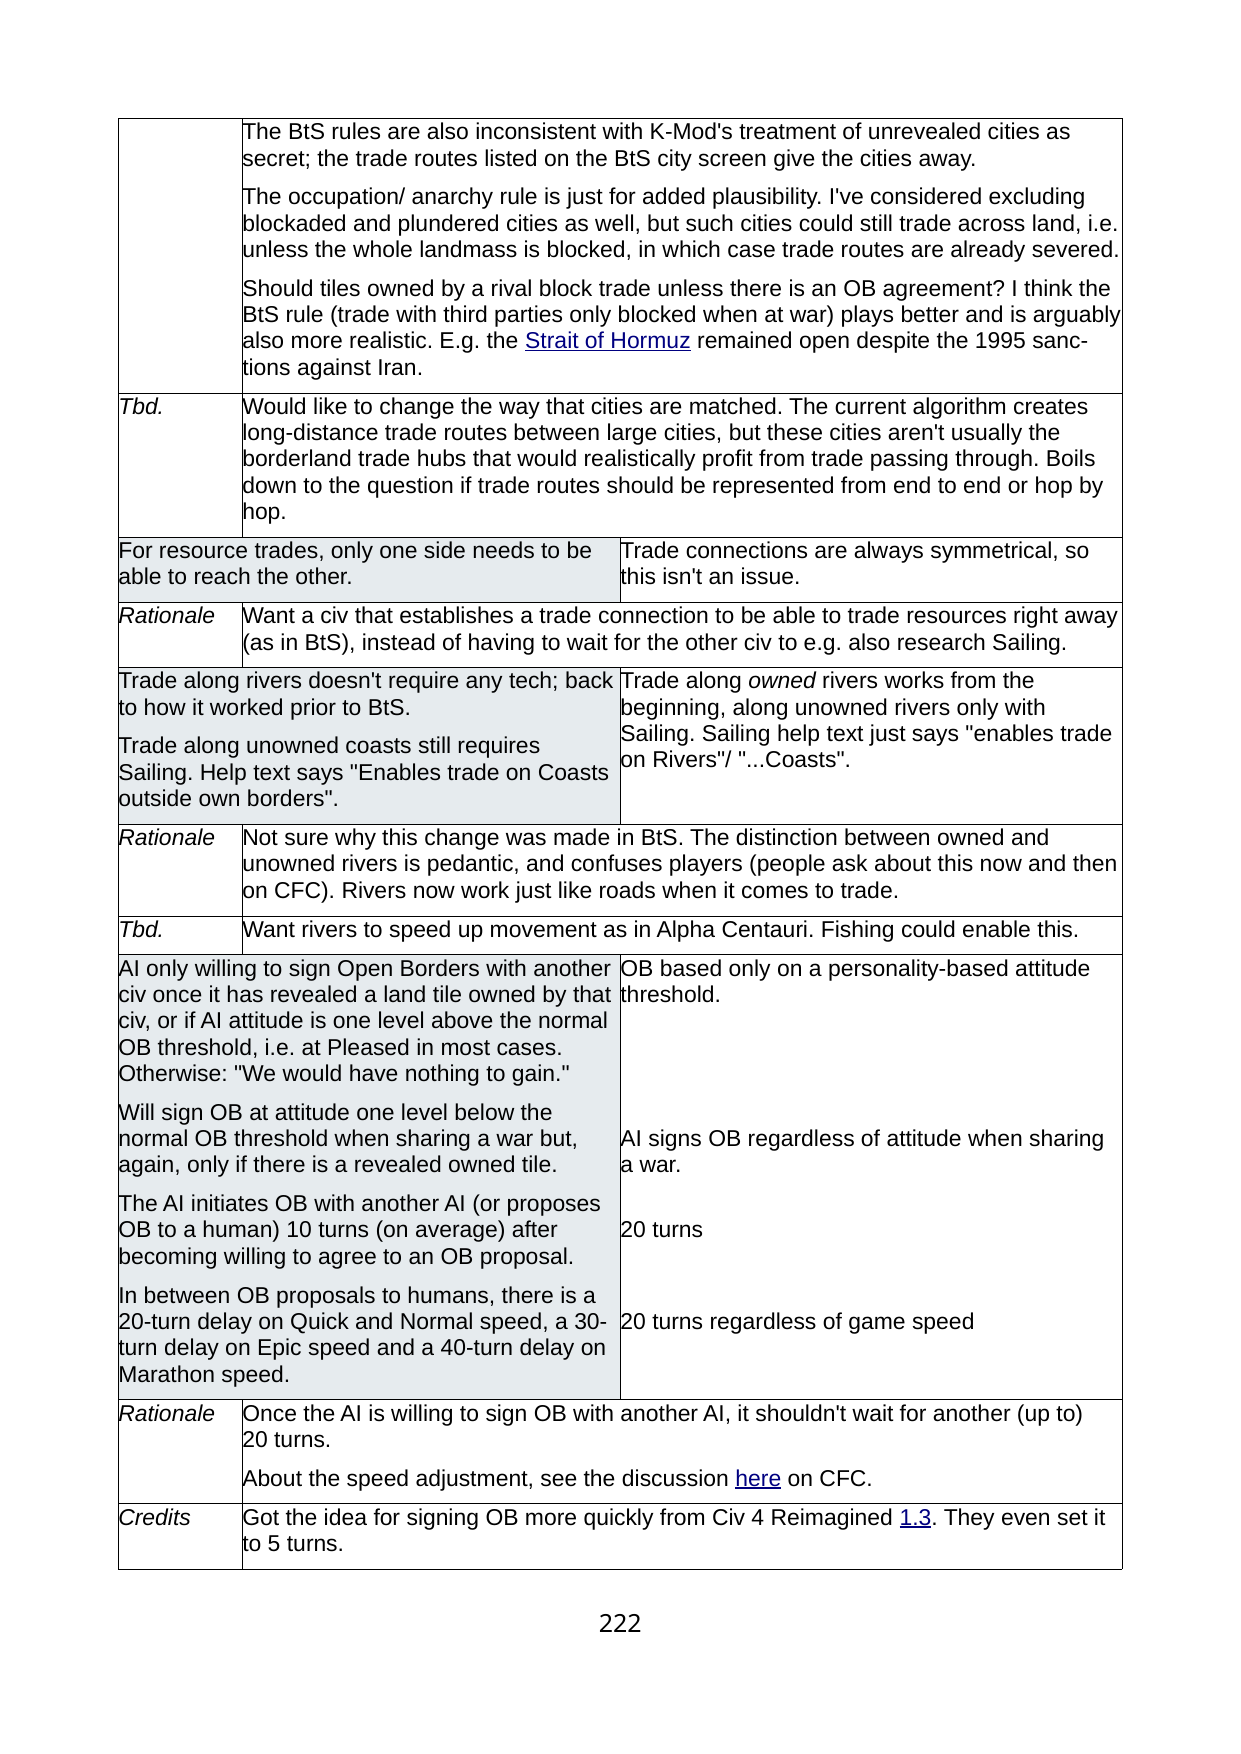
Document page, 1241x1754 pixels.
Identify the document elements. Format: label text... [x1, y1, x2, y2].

table_cell Rationale [119, 825, 242, 916]
table_cell Not sure why this change was made in BtS. The distinction between owned and unowned rivers is pedantic, and confuses players (people ask about this now and then on CFC). Rivers now work just like roads when it comes to trade. [243, 825, 1122, 916]
table_cell OB based only on a personality-based attitude threshold. AI signs OB regardless of attitude when sharing a war. 20 turns 20 turns regardless of game speed [621, 955, 1122, 1399]
table_cell Want rivers to speed up movement as in Alpha Centauri. Fishing could enable this. [243, 917, 1122, 954]
table_cell Tbd. [119, 917, 242, 954]
table_cell Credits [119, 1504, 242, 1568]
table_cell Trade along rivers doesn't require any tech; back to how it worked prior to BtS. Trade along unowned coasts still requires Sailing. Help text says "Enables trade on Coasts outside own borders". [119, 668, 620, 824]
table_cell Trade connections are always symmetrical, so this isn't an issue. [621, 538, 1122, 602]
table_cell Once the AI is willing to sign OB with another AI, it shouldn't wait for another (up to) 20 turns. About the speed adjustment, see the discussion here on CFC. [243, 1400, 1122, 1503]
table_cell Rationale [119, 603, 242, 667]
table_cell Trade along owned rivers works from the beginning, along unowned rivers only with Sailing. Sailing help text just says "enables trade on Rivers"/ "...Coasts". [621, 668, 1122, 824]
table_cell Rationale [119, 1400, 242, 1503]
table_cell Tbd. [119, 394, 242, 537]
table_cell The BtS rules are also inconsistent with K-Mod's treatment of unrevealed cities as secret; the trade routes listed on the BtS city screen give the cities away. The occupation/ anarchy rule is just for added plausibility. I've considered excluding blockaded and plundered cities as well, but such cities could still trade across land, i.e. unless the whole landmass is blocked, in which case trade routes are already severed. Should tiles owned by a rival block trade unless there is an OB agreement? I think the BtS rule (trade with third parties only blocked when at war) plays better and is arguably also more realistic. E.g. the Strait of Hormuz remained open despite the 1995 sanc­tions against Iran. [243, 119, 1122, 393]
table_cell AI only willing to sign Open Borders with another civ once it has revealed a land tile owned by that civ, or if AI attitude is one level above the normal OB threshold, i.e. at Pleased in most cases. Otherwise: "We would have nothing to gain." Will sign OB at attitude one level below the normal OB threshold when sharing a war but, again, only if there is a revealed owned tile. The AI initiates OB with another AI (or proposes OB to a human) 10 turns (on average) after becoming willing to agree to an OB proposal. In between OB proposals to humans, there is a 20-turn delay on Quick and Normal speed, a 30-turn delay on Epic speed and a 40-turn delay on Marathon speed. [119, 955, 620, 1399]
table_cell Got the idea for signing OB more quickly from Civ 4 Reimagined 1.3. They even set it to 5 turns. [243, 1504, 1122, 1568]
table_cell [119, 119, 242, 393]
table_cell Would like to change the way that cities are matched. The current algorithm creates long-distance trade routes between large cities, but these cities aren't usually the borderland trade hubs that would realistically profit from trade passing through. Boils down to the question if trade routes should be represented from end to end or hop by hop. [243, 394, 1122, 537]
table_cell Want a civ that establishes a trade connection to be able to trade resources right away (as in BtS), instead of having to wait for the other civ to e.g. also research Sailing. [243, 603, 1122, 667]
table_cell For resource trades, only one side needs to be able to reach the other. [119, 538, 620, 602]
